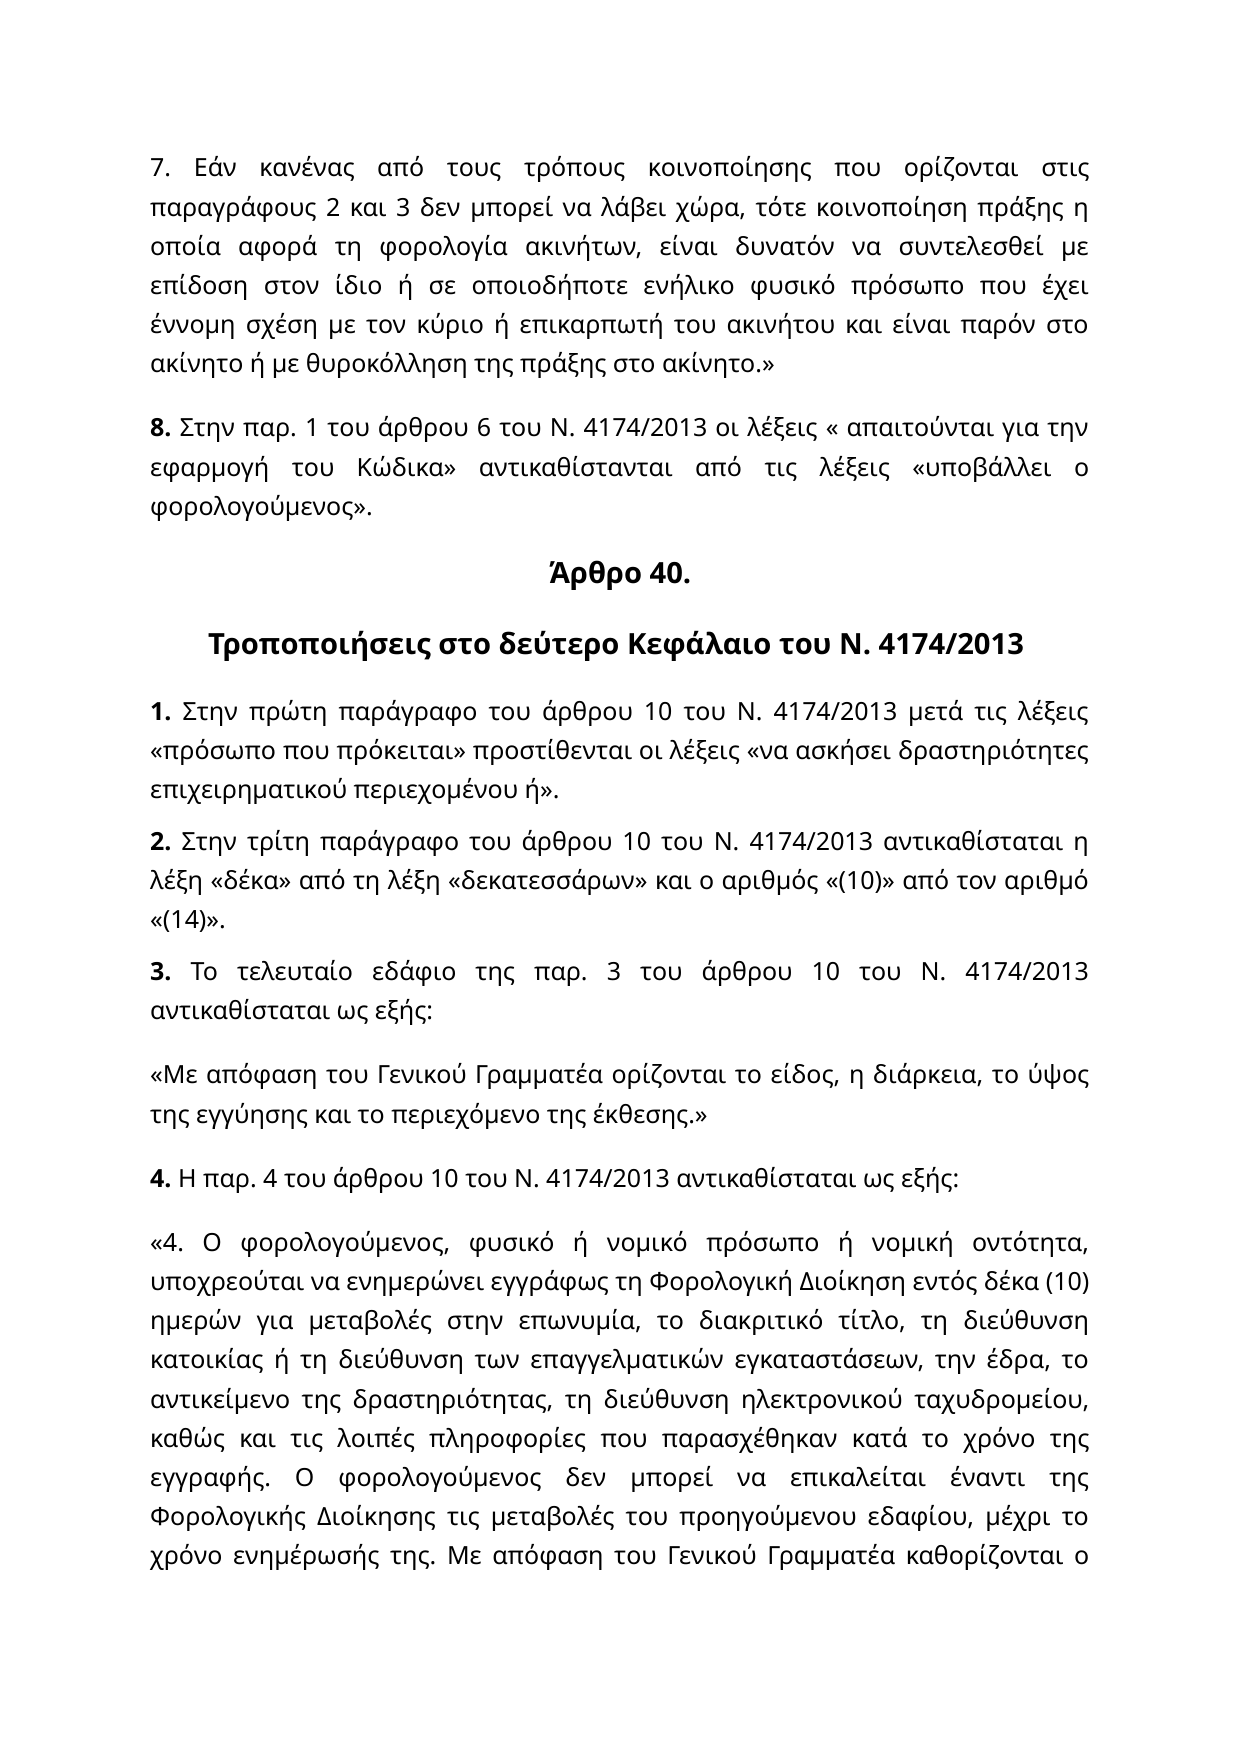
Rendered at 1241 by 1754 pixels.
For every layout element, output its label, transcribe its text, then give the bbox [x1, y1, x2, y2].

subtitle Τροποποιήσεις στο δεύτερο Κεφάλαιο του Ν. 4174/2013 [150, 623, 1090, 663]
text 1. Στην πρώτη παράγραφο του άρθρου 10 του Ν. 4174/2013 μετά τις λέξεις «πρόσωπο που πρόκειται» προστίθενται οι λέξεις «να ασκήσει δραστηριότητες επιχειρηματικού περιεχομένου ή». [150, 694, 1090, 806]
text «4. Ο φορολογούμενος, φυσικό ή νομικό πρόσωπο ή νομική οντότητα, υποχρεούται να ενημερώνει εγγράφως τη Φορολογική Διοίκηση εντός δέκα (10) ημερών για μεταβολές στην επωνυμία, το διακριτικό τίτλο, τη διεύθυνση κατοικίας ή τη διεύθυνση των επαγγελματικών εγκαταστάσεων, την έδρα, το αντικείμενο της δραστηριότητας, τη διεύθυνση ηλεκτρονικού ταχυδρομείου, καθώς και τις λοιπές πληροφορίες που παρασχέθηκαν κατά το χρόνο της εγγραφής. Ο φορολογούμενος δεν μπορεί να επικαλείται έναντι της Φορολογικής Διοίκησης τις μεταβολές του προηγούμενου εδαφίου, μέχρι το χρόνο ενημέρωσής της. Με απόφαση του Γενικού Γραμματέα καθορίζονται ο [150, 1224, 1090, 1572]
subtitle Άρθρο 40. [150, 552, 1090, 592]
text 7. Εάν κανένας από τους τρόπους κοινοποίησης που ορίζονται στις παραγράφους 2 και 3 δεν μπορεί να λάβει χώρα, τότε κοινοποίηση πράξης η οποία αφορά τη φορολογία ακινήτων, είναι δυνατόν να συντελεσθεί με επίδοση στον ίδιο ή σε οποιοδήποτε ενήλικο φυσικό πρόσωπο που έχει έννομη σχέση με τον κύριο ή επικαρπωτή του ακινήτου και είναι παρόν στο ακίνητο ή με θυροκόλληση της πράξης στο ακίνητο.» [150, 150, 1090, 380]
text 8. Στην παρ. 1 του άρθρου 6 του Ν. 4174/2013 οι λέξεις « απαιτούνται για την εφαρμογή του Κώδικα» αντικαθίστανται από τις λέξεις «υποβάλλει ο φορολογούμενος». [150, 410, 1090, 522]
text «Με απόφαση του Γενικού Γραμματέα ορίζονται το είδος, η διάρκεια, το ύψος της εγγύησης και το περιεχόμενο της έκθεσης.» [150, 1057, 1090, 1130]
text 4. Η παρ. 4 του άρθρου 10 του Ν. 4174/2013 αντικαθίσταται ως εξής: [150, 1160, 1090, 1194]
text 3. Το τελευταίο εδάφιο της παρ. 3 του άρθρου 10 του Ν. 4174/2013 αντικαθίσταται ως εξής: [150, 954, 1090, 1027]
text 2. Στην τρίτη παράγραφο του άρθρου 10 του Ν. 4174/2013 αντικαθίσταται η λέξη «δέκα» από τη λέξη «δεκατεσσάρων» και ο αριθμός «(10)» από τον αριθμό «(14)». [150, 824, 1090, 936]
